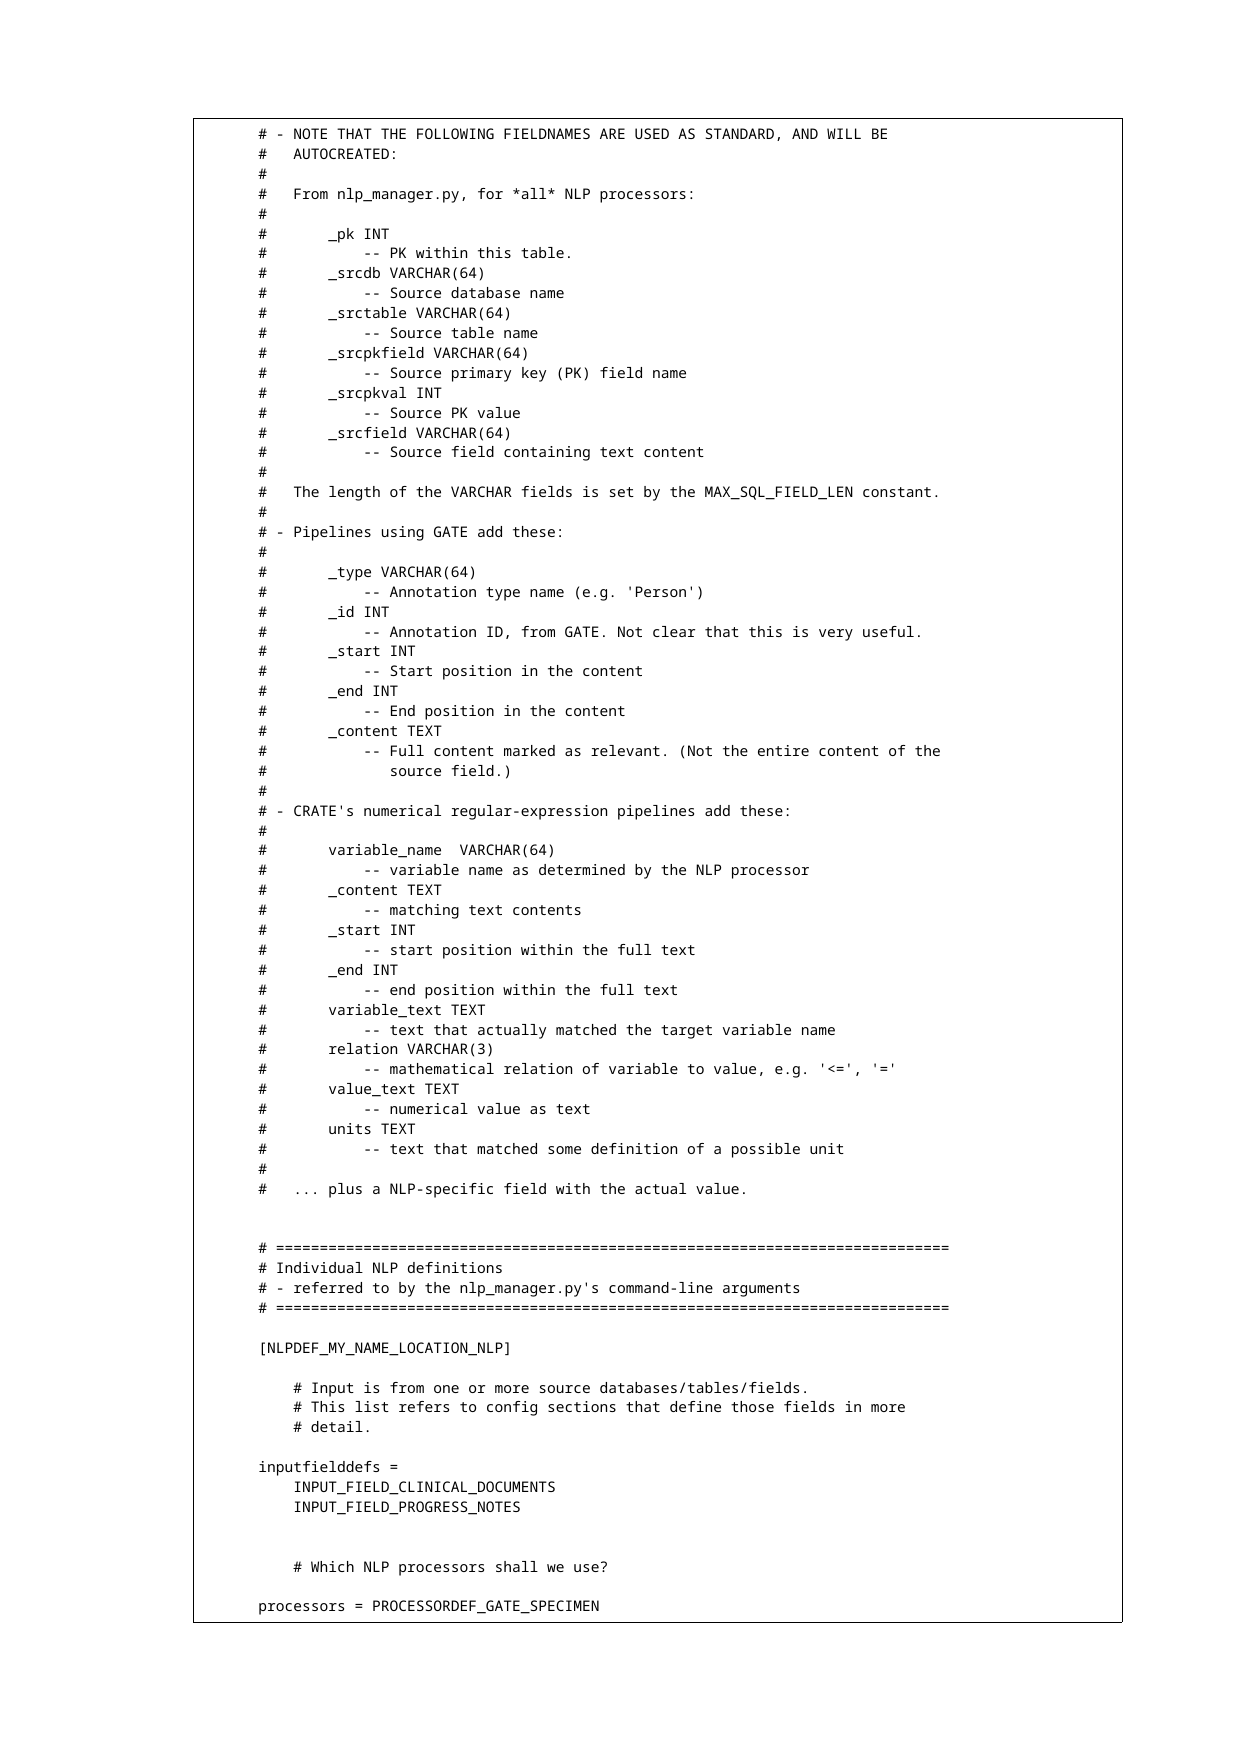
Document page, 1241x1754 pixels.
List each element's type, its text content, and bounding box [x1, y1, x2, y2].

table_header # - NOTE THAT THE FOLLOWING FIELDNAMES ARE USED AS STANDARD, AND WILL BE # AUTOCREATED: # # From nlp_manager.py, for *all* NLP processors: # # _pk INT # -- PK within this table. # _srcdb VARCHAR(64) # -- Source database name # _srctable VARCHAR(64) # -- Source table name # _srcpkfield VARCHAR(64) # -- Source primary key (PK) field name # _srcpkval INT # -- Source PK value # _srcfield VARCHAR(64) # -- Source field containing text content # # The length of the VARCHAR fields is set by the MAX_SQL_FIELD_LEN constant. # # - Pipelines using GATE add these: # # _type VARCHAR(64) # -- Annotation type name (e.g. 'Person') # _id INT # -- Annotation ID, from GATE. Not clear that this is very useful. # _start INT # -- Start position in the content # _end INT # -- End position in the content # _content TEXT # -- Full content marked as relevant. (Not the entire content of the # source field.) # # - CRATE's numerical regular-expression pipelines add these: # # variable_name VARCHAR(64) # -- variable name as determined by the NLP processor # _content TEXT # -- matching text contents # _start INT # -- start position within the full text # _end INT # -- end position within the full text # variable_text TEXT # -- text that actually matched the target variable name # relation VARCHAR(3) # -- mathematical relation of variable to value, e.g. '<=', '=' # value_text TEXT # -- numerical value as text # units TEXT # -- text that matched some definition of a possible unit # # ... plus a NLP-specific field with the actual value. # ============================================================================= # Individual NLP definitions # - referred to by the nlp_manager.py's command-line arguments # ============================================================================= [NLPDEF_MY_NAME_LOCATION_NLP] # Input is from one or more source databases/tables/fields. # This list refers to config sections that define those fields in more # detail. inputfielddefs = INPUT_FIELD_CLINICAL_DOCUMENTS INPUT_FIELD_PROGRESS_NOTES # Which NLP processors shall we use? processors = PROCESSORDEF_GATE_SPECIMEN [194, 119, 1122, 1622]
